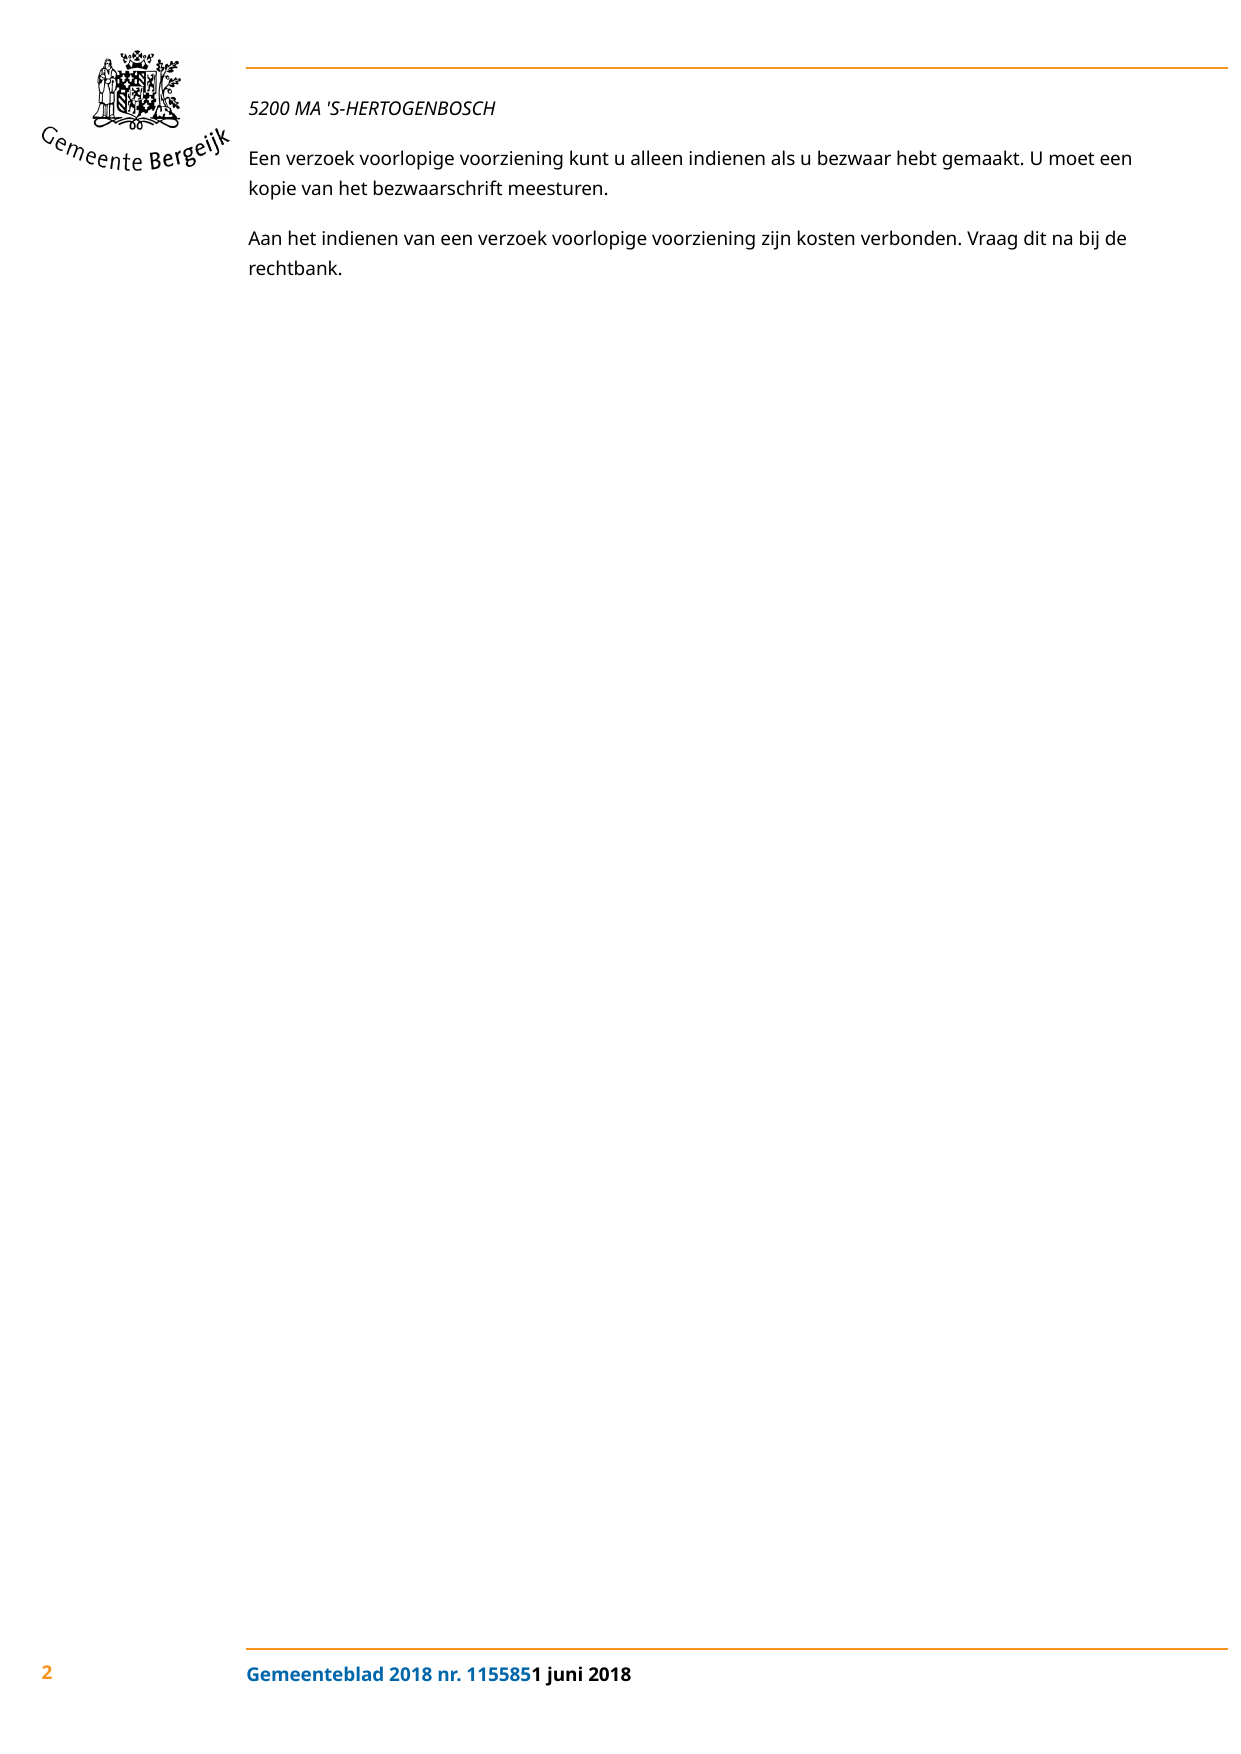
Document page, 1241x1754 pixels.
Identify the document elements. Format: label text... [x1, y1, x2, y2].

picture [41, 47, 231, 172]
text Een verzoek voorlopige voorziening kunt u alleen indienen als u bezwaar hebt gemaakt. U moet een kopie van het bezwaarschrift meesturen. [248, 145, 1152, 201]
text Aan het indienen van een verzoek voorlopige voorziening zijn kosten verbonden. Vraag dit na bij de rechtbank. [248, 225, 1152, 281]
text 5200 MA 'S-HERTOGENBOSCH [248, 95, 1152, 121]
